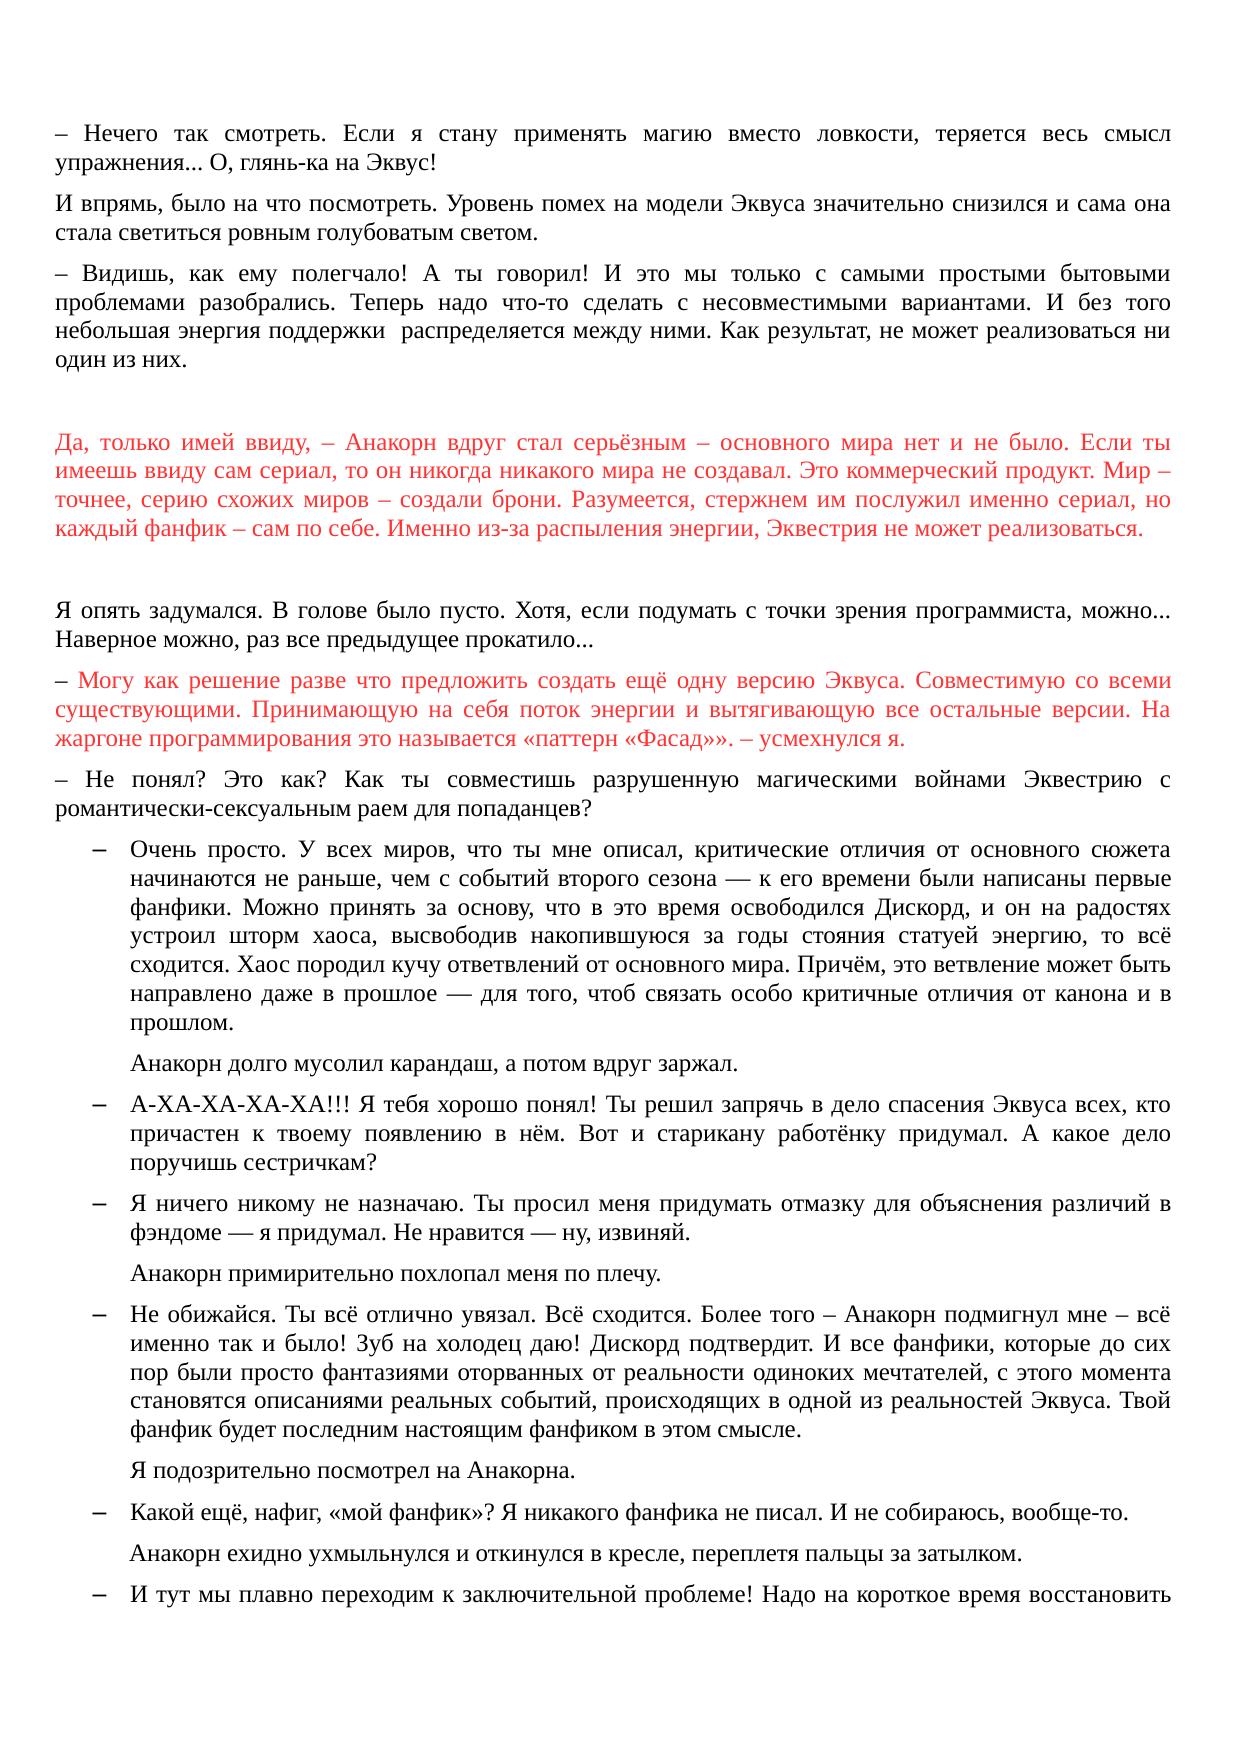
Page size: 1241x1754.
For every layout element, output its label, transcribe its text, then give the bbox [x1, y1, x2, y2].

list Не обижайся. Ты всё отлично увязал. Всё сходится. Более того – Анакорн подмигнул мне – всё именно так и было! Зуб на холодец даю! Дискорд подтвердит. И все фанфики, которые до сих пор были просто фантазиями оторванных от реальности одиноких мечтателей, с этого момента становятся описаниями реальных событий, происходящих в одной из реальностей Эквуса. Твой фанфик будет последним настоящим фанфиком в этом смысле. [92, 1299, 1172, 1443]
text – Могу как решение разве что предложить создать ещё одну версию Эквуса. Совместимую со всеми существующими. Принимающую на себя поток энергии и вытягивающую все остальные версии. На жаргоне программирования это называется «паттерн «Фасад»». – усмехнулся я. [55, 666, 1172, 752]
text – Видишь, как ему полегчало! А ты говорил! И это мы только с самыми простыми бытовыми проблемами разобрались. Теперь надо что-то сделать с несовместимыми вариантами. И без того небольшая энергия поддержки распределяется между ними. Как результат, не может реализоваться ни один из них. [55, 258, 1172, 373]
list Очень просто. У всех миров, что ты мне описал, критические отличия от основного сюжета начинаются не раньше, чем с событий второго сезона — к его времени были написаны первые фанфики. Можно принять за основу, что в это время освободился Дискорд, и он на радостях устроил шторм хаоса, высвободив накопившуюся за годы стояния статуей энергию, то всё сходится. Хаос породил кучу ответвлений от основного мира. Причём, это ветвление может быть направлено даже в прошлое — для того, чтоб связать особо критичные отличия от канона и в прошлом. [92, 834, 1172, 1036]
list Я подозрительно посмотрел на Анакорна. [92, 1456, 1172, 1484]
list Анакорн долго мусолил карандаш, а потом вдруг заржал. [92, 1048, 1172, 1077]
text – Не понял? Это как? Как ты совместишь разрушенную магическими войнами Эквестрию с романтически-сексуальным раем для попаданцев? [55, 764, 1172, 822]
text И впрямь, было на что посмотреть. Уровень помех на модели Эквуса значительно снизился и сама она стала светиться ровным голубоватым светом. [55, 188, 1172, 246]
text – Нечего так смотреть. Если я стану применять магию вместо ловкости, теряется весь смысл упражнения... О, глянь-ка на Эквус! [55, 118, 1172, 176]
list А-ХА-ХА-ХА-ХА!!! Я тебя хорошо понял! Ты решил запрячь в дело спасения Эквуса всех, кто причастен к твоему появлению в нём. Вот и старикану работёнку придумал. А какое дело поручишь сестричкам? [92, 1089, 1172, 1176]
list Какой ещё, нафиг, «мой фанфик»? Я никакого фанфика не писал. И не собираюсь, вообще-то. [92, 1497, 1172, 1526]
text Да, только имей ввиду, – Анакорн вдруг стал серьёзным – основного мира нет и не было. Если ты имеешь ввиду сам сериал, то он никогда никакого мира не создавал. Это коммерческий продукт. Мир – точнее, серию схожих миров – создали брони. Разумеется, стержнем им послужил именно сериал, но каждый фанфик – сам по себе. Именно из-за распыления энергии, Эквестрия не может реализоваться. [55, 427, 1172, 542]
list И тут мы плавно переходим к заключительной проблеме! Надо на короткое время восстановить [92, 1579, 1172, 1608]
list Я ничего никому не назначаю. Ты просил меня придумать отмазку для объяснения различий в фэндоме — я придумал. Не нравится — ну, извиняй. [92, 1188, 1172, 1246]
list Анакорн примирительно похлопал меня по плечу. [92, 1258, 1172, 1287]
text Я опять задумался. В голове было пусто. Хотя, если подумать с точки зрения программиста, можно... Наверное можно, раз все предыдущее прокатило... [55, 596, 1172, 653]
text Анакорн ехидно ухмыльнулся и откинулся в кресле, переплетя пальцы за затылком. [55, 1538, 1172, 1567]
